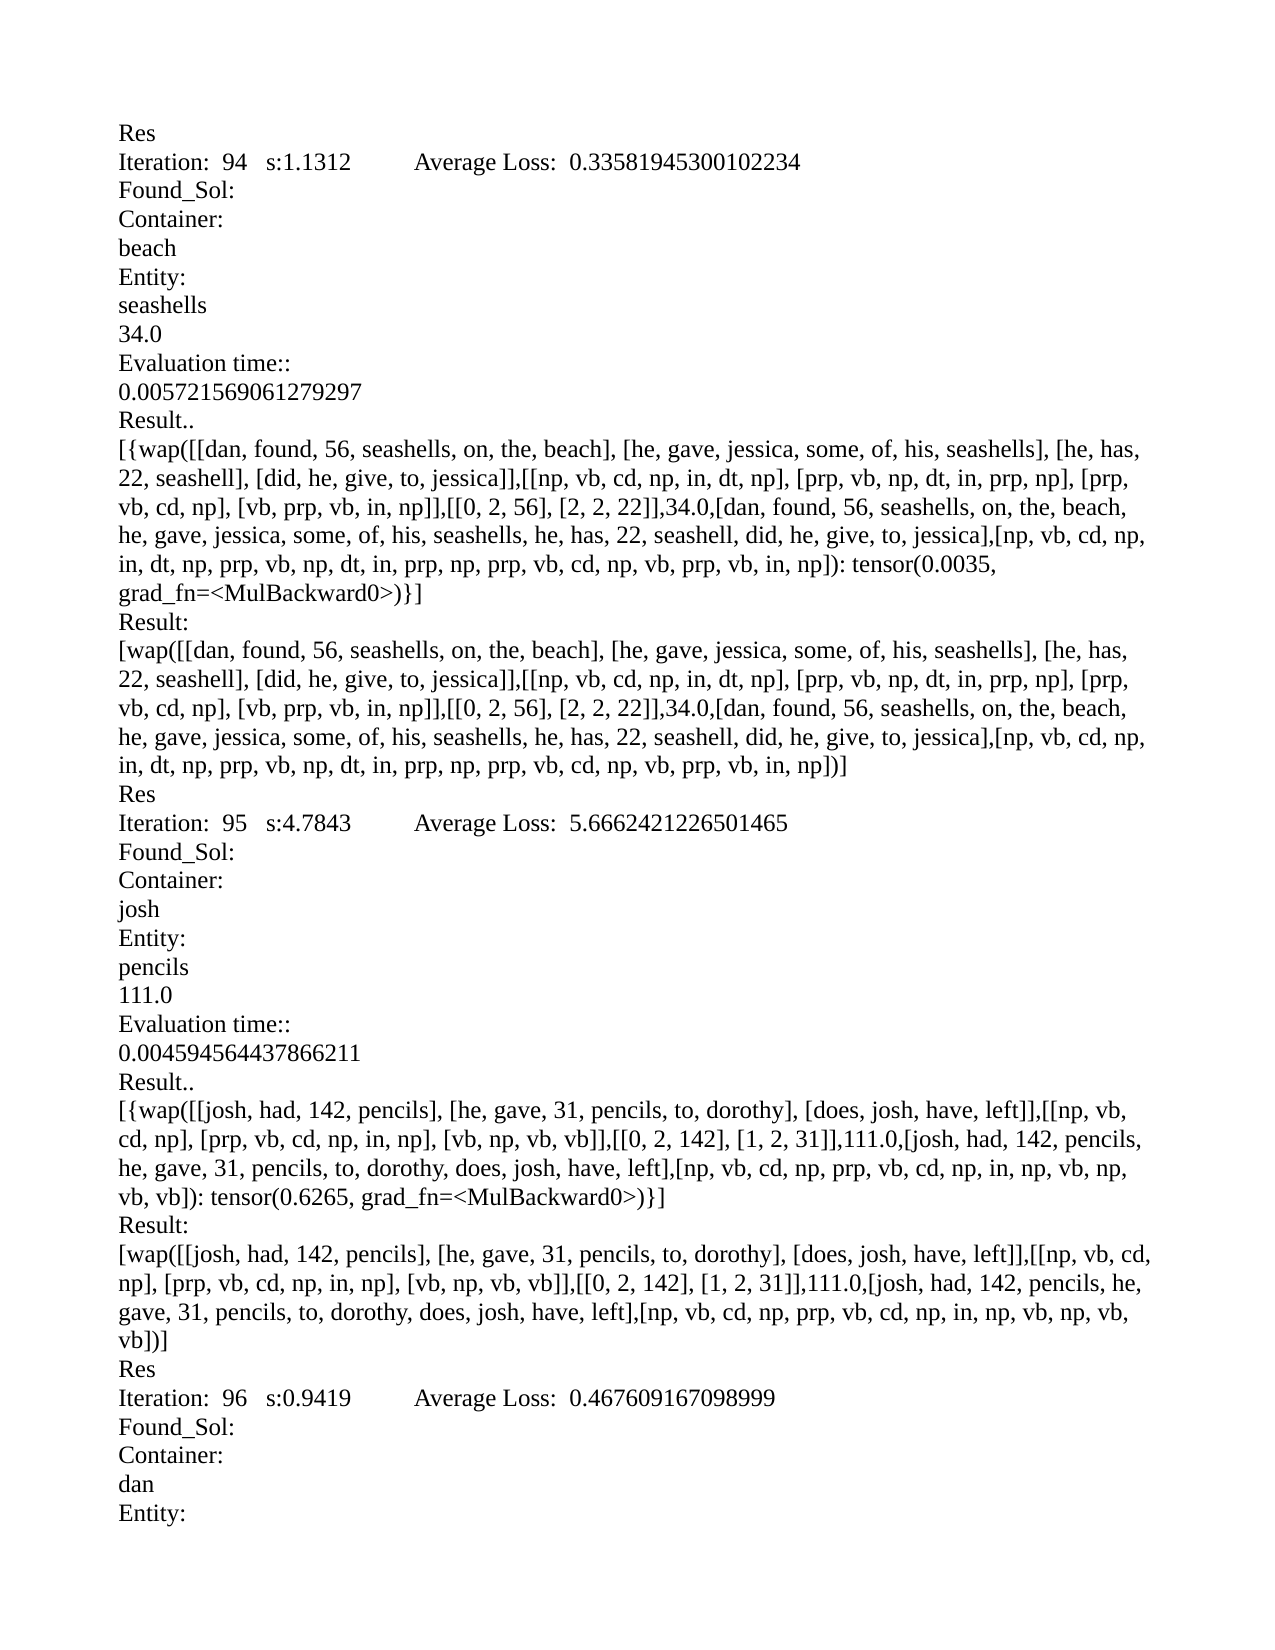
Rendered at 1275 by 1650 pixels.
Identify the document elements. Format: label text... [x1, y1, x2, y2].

text 111.0 [118, 981, 1157, 1009]
text Result.. [118, 406, 1157, 434]
text Entity: [118, 923, 1157, 952]
text Container: [118, 1441, 1157, 1469]
text beach [118, 233, 1157, 262]
text Evaluation time:: [118, 348, 1157, 377]
text josh [118, 894, 1157, 923]
text Entity: [118, 1498, 1157, 1527]
text Found_Sol: [118, 837, 1157, 866]
text Evaluation time:: [118, 1009, 1157, 1038]
text Iteration: 94 s:1.1312 Average Loss: 0.33581945300102234 [118, 147, 1157, 176]
text Result: [118, 1211, 1157, 1239]
text [wap([[dan, found, 56, seashells, on, the, beach], [he, gave, jessica, some, of, his, seashells], [he, has, 22, seashell], [did, he, give, to, jessica]],[[np, vb, cd, np, in, dt, np], [prp, vb, np, dt, in, prp, np], [prp, vb, cd, np], [vb, prp, vb, in, np]],[[0, 2, 56], [2, 2, 22]],34.0,[dan, found, 56, seashells, on, the, beach, he, gave, jessica, some, of, his, seashells, he, has, 22, seashell, did, he, give, to, jessica],[np, vb, cd, np, in, dt, np, prp, vb, np, dt, in, prp, np, prp, vb, cd, np, vb, prp, vb, in, np])] [118, 636, 1157, 779]
text [{wap([[dan, found, 56, seashells, on, the, beach], [he, gave, jessica, some, of, his, seashells], [he, has, 22, seashell], [did, he, give, to, jessica]],[[np, vb, cd, np, in, dt, np], [prp, vb, np, dt, in, prp, np], [prp, vb, cd, np], [vb, prp, vb, in, np]],[[0, 2, 56], [2, 2, 22]],34.0,[dan, found, 56, seashells, on, the, beach, he, gave, jessica, some, of, his, seashells, he, has, 22, seashell, did, he, give, to, jessica],[np, vb, cd, np, in, dt, np, prp, vb, np, dt, in, prp, np, prp, vb, cd, np, vb, prp, vb, in, np]): tensor(0.0035, grad_fn=<MulBackward0>)}] [118, 434, 1157, 607]
text Container: [118, 866, 1157, 894]
text Entity: [118, 262, 1157, 291]
text Result: [118, 607, 1157, 636]
text dan [118, 1469, 1157, 1498]
text Res [118, 118, 1157, 147]
text pencils [118, 952, 1157, 981]
text Found_Sol: [118, 1412, 1157, 1441]
text Container: [118, 204, 1157, 233]
text 0.005721569061279297 [118, 377, 1157, 406]
text Result.. [118, 1067, 1157, 1096]
text 34.0 [118, 319, 1157, 348]
text Res [118, 779, 1157, 808]
text 0.004594564437866211 [118, 1038, 1157, 1067]
text seashells [118, 291, 1157, 319]
text [{wap([[josh, had, 142, pencils], [he, gave, 31, pencils, to, dorothy], [does, josh, have, left]],[[np, vb, cd, np], [prp, vb, cd, np, in, np], [vb, np, vb, vb]],[[0, 2, 142], [1, 2, 31]],111.0,[josh, had, 142, pencils, he, gave, 31, pencils, to, dorothy, does, josh, have, left],[np, vb, cd, np, prp, vb, cd, np, in, np, vb, np, vb, vb]): tensor(0.6265, grad_fn=<MulBackward0>)}] [118, 1096, 1157, 1211]
text Iteration: 95 s:4.7843 Average Loss: 5.6662421226501465 [118, 808, 1157, 837]
text [wap([[josh, had, 142, pencils], [he, gave, 31, pencils, to, dorothy], [does, josh, have, left]],[[np, vb, cd, np], [prp, vb, cd, np, in, np], [vb, np, vb, vb]],[[0, 2, 142], [1, 2, 31]],111.0,[josh, had, 142, pencils, he, gave, 31, pencils, to, dorothy, does, josh, have, left],[np, vb, cd, np, prp, vb, cd, np, in, np, vb, np, vb, vb])] [118, 1239, 1157, 1354]
text Found_Sol: [118, 176, 1157, 204]
text Res [118, 1354, 1157, 1383]
text Iteration: 96 s:0.9419 Average Loss: 0.467609167098999 [118, 1383, 1157, 1412]
